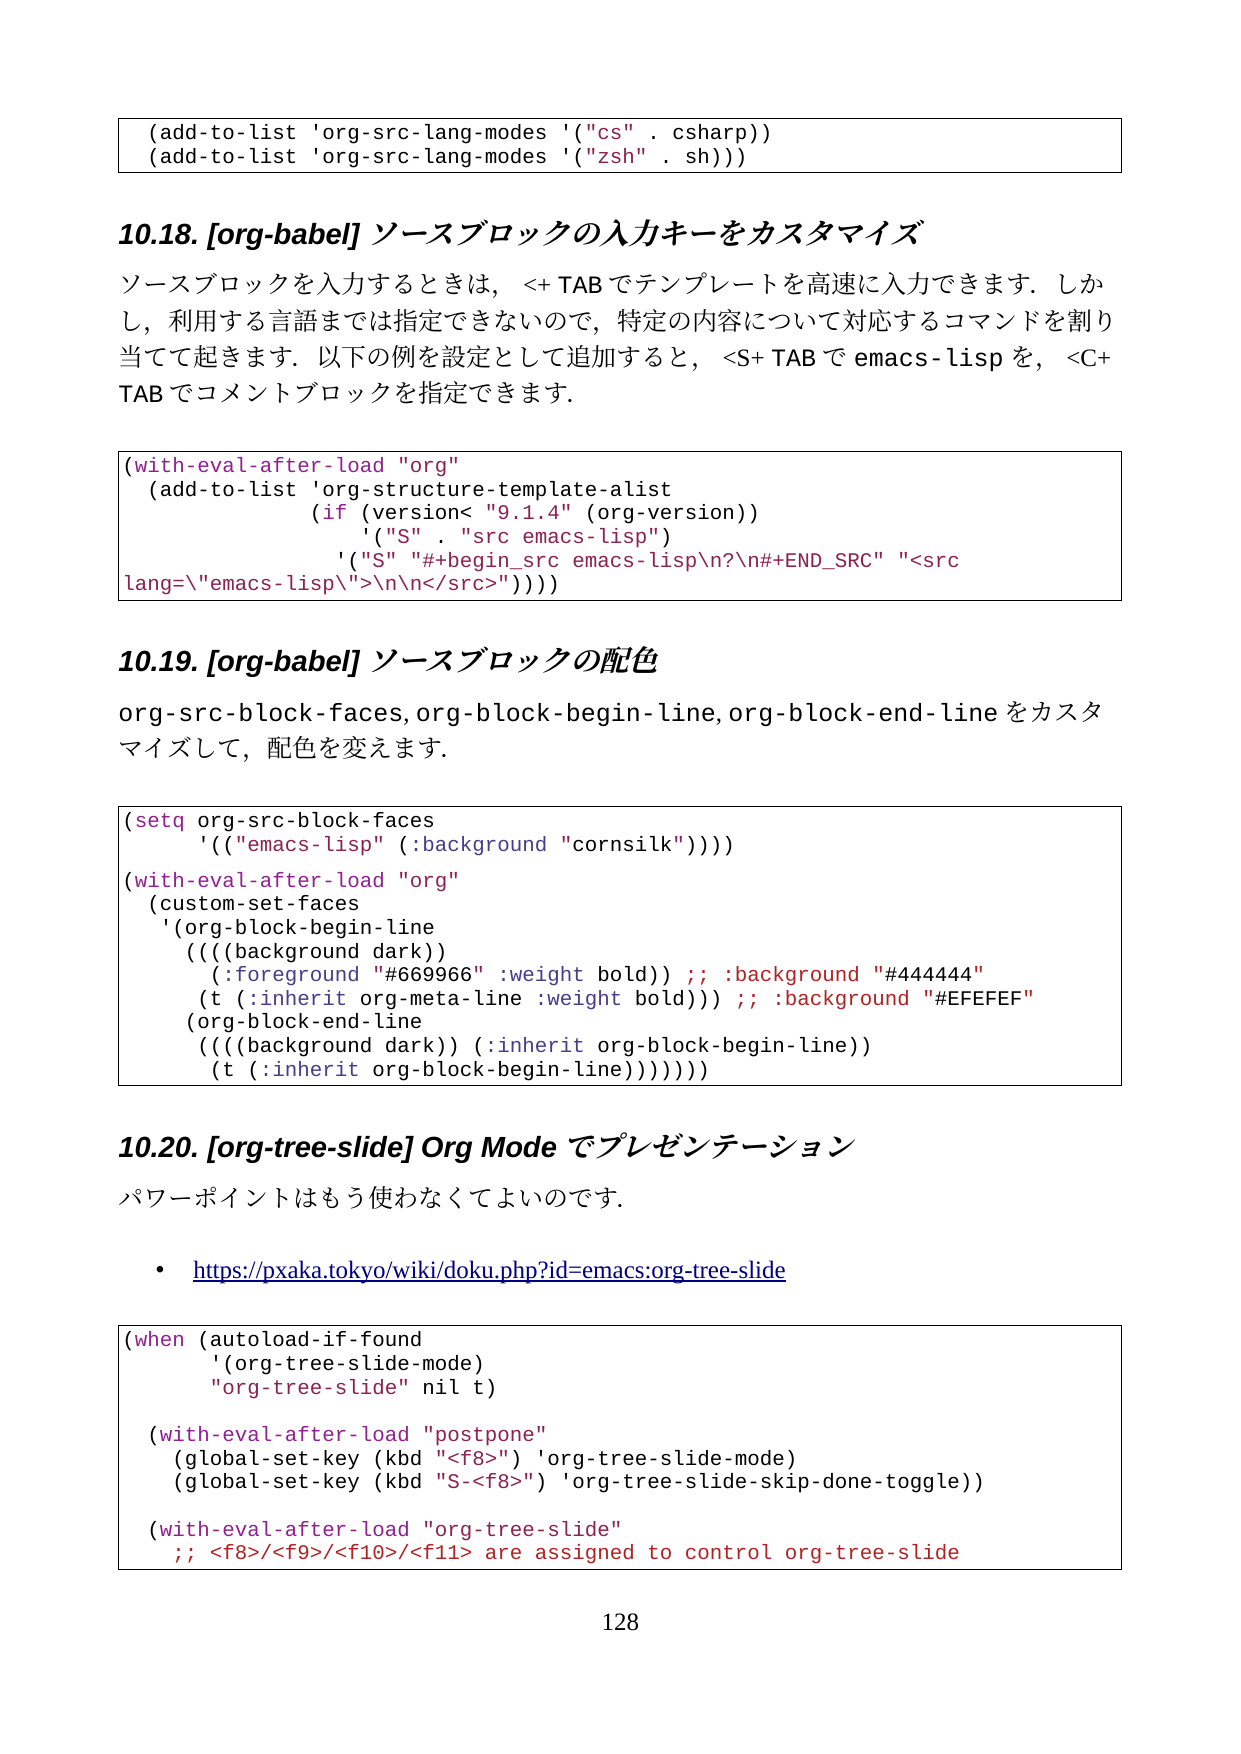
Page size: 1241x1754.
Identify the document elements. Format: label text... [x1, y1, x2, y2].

text (add-to-list 'org-src-lang-modes '("zsh" . sh))) [119, 142, 1121, 172]
text (add-to-list 'org-src-lang-modes '("cs" . csharp)) [119, 119, 1121, 142]
text (with-eval-after-load "org" [119, 866, 1121, 889]
subtitle [org-babel] ソースブロックの入力キーをカスタマイズ [118, 211, 1122, 253]
text (if (version< "9.1.4" (org-version)) [119, 498, 1121, 522]
subtitle [org-babel] ソースブロックの配色 [118, 638, 1122, 680]
text (t (:inherit org-block-begin-line))))))) [119, 1055, 1121, 1085]
text (global-set-key (kbd "S-<f8>") 'org-tree-slide-skip-done-toggle)) [119, 1467, 1121, 1491]
text (add-to-list 'org-structure-template-alist [119, 475, 1121, 498]
text '(org-tree-slide-mode) [119, 1349, 1121, 1373]
subtitle [org-tree-slide] Org Modeでプレゼンテーション [118, 1124, 1122, 1166]
text (when (autoload-if-found [119, 1326, 1121, 1349]
text ;; <f8>/<f9>/<f10>/<f11> are assigned to control org-tree-slide [119, 1538, 1121, 1569]
text (with-eval-after-load "org-tree-slide" [119, 1514, 1121, 1538]
list https://pxaka.tokyo/wiki/doku.php?id=emacs:org-tree-slide [156, 1255, 1122, 1313]
text (t (:inherit org-meta-line :weight bold))) ;; :background "#EFEFEF" [119, 984, 1121, 1008]
text (custom-set-faces [119, 889, 1121, 913]
text '("S" "#+begin_src emacs-lisp\n?\n#+END_SRC" "<src lang=\"emacs-lisp\">\n\n</src>")))) [119, 546, 1121, 600]
text "org-tree-slide" nil t) [119, 1373, 1121, 1396]
text (:foreground "#669966" :weight bold)) ;; :background "#444444" [119, 960, 1121, 984]
text (with-eval-after-load "org" [119, 452, 1121, 475]
text (setq org-src-block-faces [119, 807, 1121, 830]
text (with-eval-after-load "postpone" [119, 1420, 1121, 1444]
text '(("emacs-lisp" (:background "cornsilk")))) [119, 830, 1121, 857]
text ((((background dark)) (:inherit org-block-begin-line)) [119, 1031, 1121, 1055]
text パワーポイントはもう使わなくてよいのです． [118, 1178, 1122, 1243]
text '("S" . "src emacs-lisp") [119, 522, 1121, 546]
text ソースブロックを入力するときは， <+ TAB でテンプレートを高速に入力できます．しかし，利用する言語までは指定できないので，特定の内容について対応するコマンドを割り当てて起きます．以下の例を設定として追加すると， <S+ TAB で emacs-lisp を， <C+ TAB でコメントブロックを指定できます． [118, 265, 1122, 438]
text org-src-block-faces, org-block-begin-line, org-block-end-line をカスタマイズして，配色を変えます． [118, 693, 1122, 793]
text (global-set-key (kbd "<f8>") 'org-tree-slide-mode) [119, 1444, 1121, 1467]
text '(org-block-begin-line [119, 913, 1121, 937]
text (org-block-end-line [119, 1008, 1121, 1031]
text ((((background dark)) [119, 937, 1121, 960]
